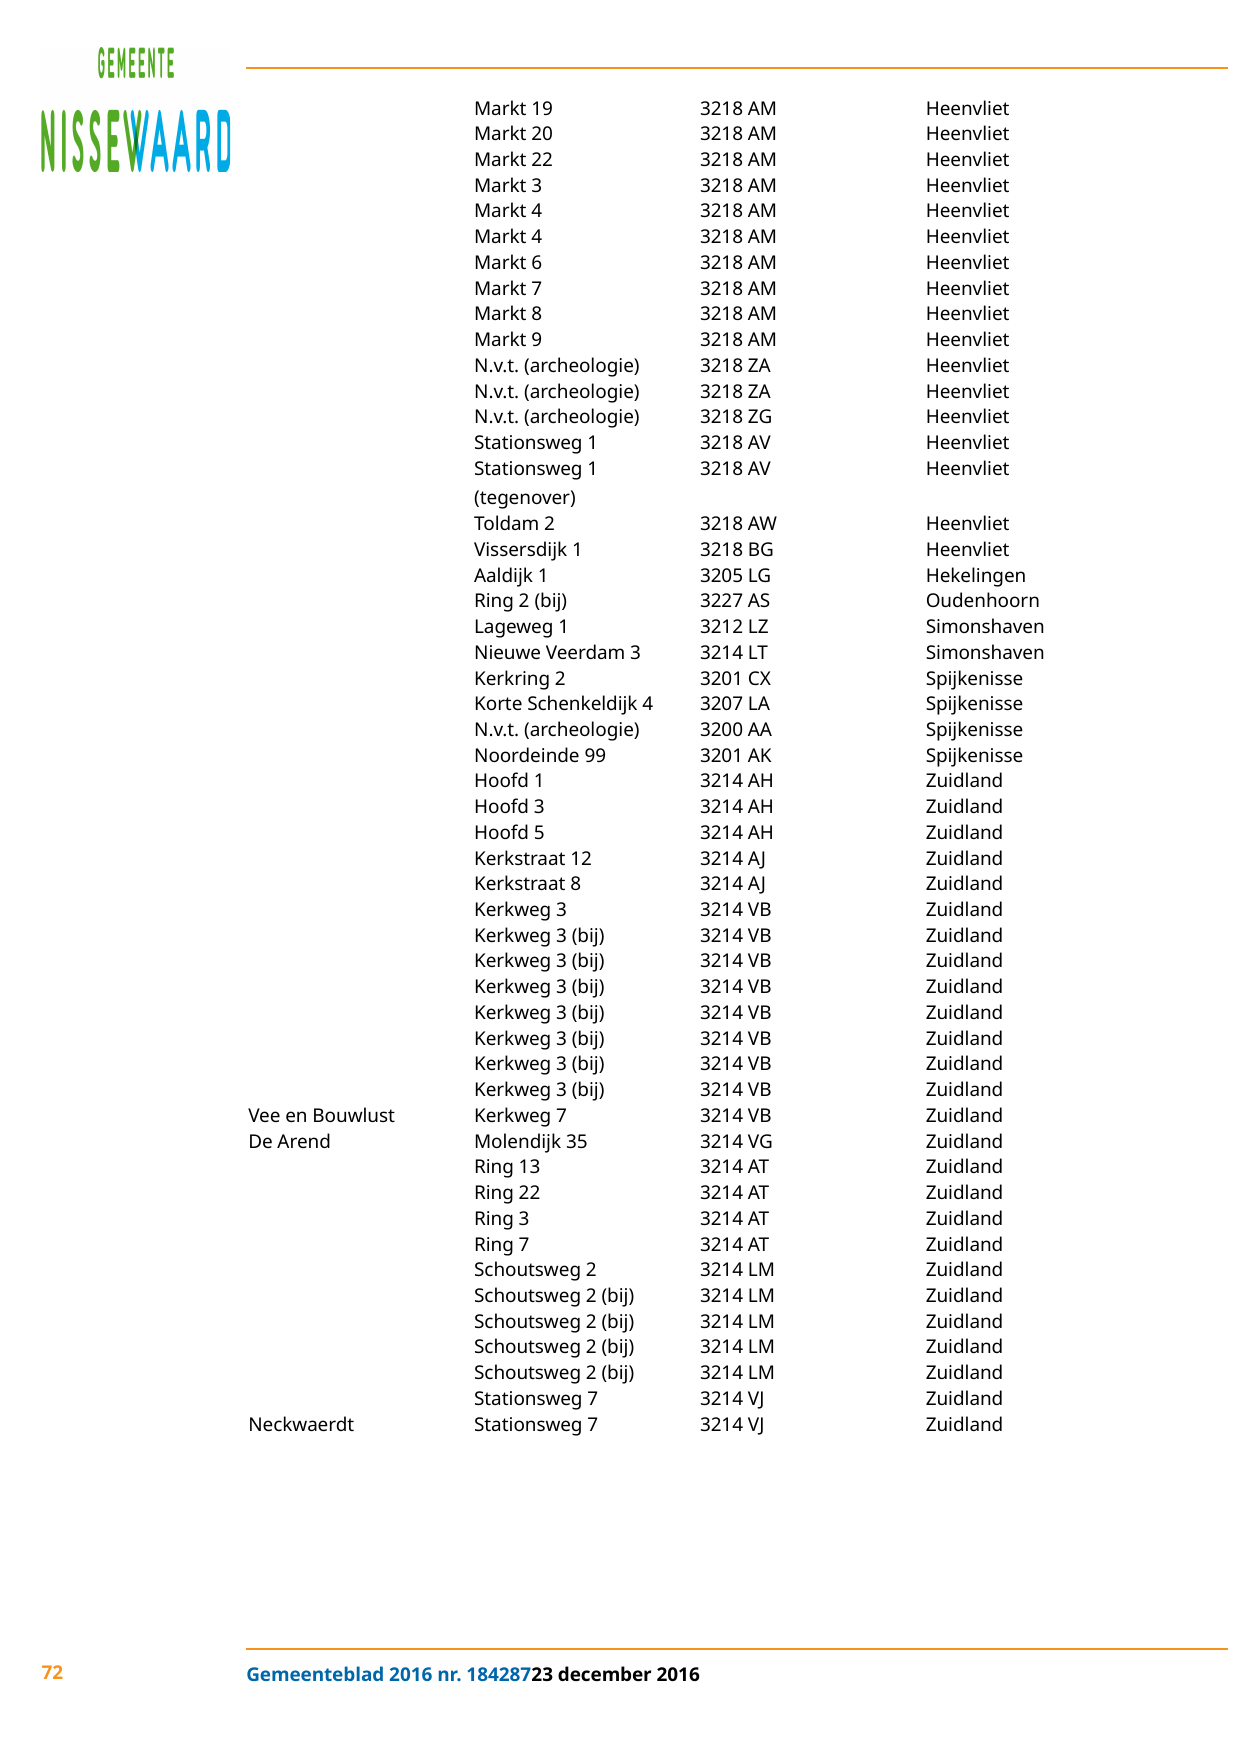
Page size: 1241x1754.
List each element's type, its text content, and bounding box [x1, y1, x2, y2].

table_cell Hoofd 1 [474, 768, 700, 793]
picture [201, 122, 206, 138]
table_cell Zuidland [926, 1334, 1152, 1359]
table_cell 3214 LM [700, 1256, 926, 1282]
table_cell Markt 20 [474, 121, 700, 146]
table_cell 3214 VJ [700, 1385, 926, 1411]
table_cell 3214 LM [700, 1282, 926, 1308]
table_cell Schoutsweg 2 [474, 1256, 700, 1282]
table_cell [248, 1025, 474, 1051]
table_cell 3214 AT [700, 1231, 926, 1256]
table_cell Heenvliet [926, 429, 1152, 455]
table_cell [248, 224, 474, 249]
table_cell [248, 871, 474, 896]
table_cell Markt 19 [474, 95, 700, 121]
table_cell Hekelingen [926, 562, 1152, 587]
table_cell Heenvliet [926, 510, 1152, 536]
table_cell Neckwaerdt [248, 1411, 474, 1437]
table_cell [248, 974, 474, 999]
table_cell Zuidland [926, 1385, 1152, 1411]
table_cell 3218 AM [700, 95, 926, 121]
table_cell [248, 690, 474, 716]
table_cell Zuidland [926, 871, 1152, 896]
table_cell Zuidland [926, 948, 1152, 973]
table_cell [248, 1076, 474, 1102]
table_cell Zuidland [926, 1231, 1152, 1256]
table_cell [248, 95, 474, 121]
table_cell Markt 22 [474, 146, 700, 172]
table_cell Zuidland [926, 1179, 1152, 1205]
table_cell Kerkweg 3 (bij) [474, 1051, 700, 1076]
table_cell [248, 429, 474, 455]
table_cell Markt 7 [474, 275, 700, 301]
table_cell 3214 AJ [700, 871, 926, 896]
table_cell [248, 768, 474, 793]
table_cell Vee en Bouwlust [248, 1102, 474, 1128]
table_cell 3207 LA [700, 690, 926, 716]
table_cell 3218 AM [700, 249, 926, 275]
picture [222, 122, 227, 160]
table_cell 3218 AV [700, 429, 926, 455]
picture [41, 47, 231, 172]
table_cell 3214 AH [700, 819, 926, 845]
table_cell 3214 AT [700, 1179, 926, 1205]
table_cell Toldam 2 [474, 510, 700, 536]
table_cell Aaldijk 1 [474, 562, 700, 587]
table_cell Hoofd 3 [474, 793, 700, 819]
table_cell [248, 249, 474, 275]
table_cell 3214 VB [700, 1051, 926, 1076]
table_cell Zuidland [926, 1205, 1152, 1231]
table_cell [248, 172, 474, 198]
table_cell 3214 VB [700, 1102, 926, 1128]
table_cell Zuidland [926, 1154, 1152, 1179]
table_cell 3214 VB [700, 1076, 926, 1102]
table_cell [248, 404, 474, 429]
table_cell [248, 1179, 474, 1205]
table_cell Markt 3 [474, 172, 700, 198]
table_cell Zuidland [926, 1102, 1152, 1128]
table_cell Heenvliet [926, 275, 1152, 301]
table_cell N.v.t. (archeologie) [474, 378, 700, 403]
table_cell Kerkweg 3 (bij) [474, 999, 700, 1025]
table_cell 3218 ZA [700, 352, 926, 378]
table_cell Heenvliet [926, 378, 1152, 403]
table_cell [248, 922, 474, 948]
table_cell Heenvliet [926, 95, 1152, 121]
table_cell Zuidland [926, 1256, 1152, 1282]
table_cell [248, 639, 474, 665]
table_cell Vissersdijk 1 [474, 536, 700, 562]
table_cell Heenvliet [926, 121, 1152, 146]
table_cell 3227 AS [700, 588, 926, 613]
table_cell [248, 948, 474, 973]
table_cell 3218 AM [700, 121, 926, 146]
table_cell Zuidland [926, 896, 1152, 922]
table_cell Spijkenisse [926, 690, 1152, 716]
table_cell Nieuwe Veerdam 3 [474, 639, 700, 665]
table_cell [248, 1051, 474, 1076]
table_cell 3214 VB [700, 1025, 926, 1051]
table_cell 3218 AM [700, 275, 926, 301]
table_cell 3218 ZA [700, 378, 926, 403]
table_cell N.v.t. (archeologie) [474, 404, 700, 429]
table_cell Heenvliet [926, 536, 1152, 562]
table_cell Kerkweg 7 [474, 1102, 700, 1128]
table_cell Heenvliet [926, 455, 1152, 510]
table_cell Kerkring 2 [474, 665, 700, 690]
table_cell [248, 1308, 474, 1334]
table_cell [248, 326, 474, 352]
table_cell Zuidland [926, 1025, 1152, 1051]
table_cell Kerkstraat 8 [474, 871, 700, 896]
table_cell [248, 121, 474, 146]
table_cell Spijkenisse [926, 716, 1152, 742]
table_cell Markt 6 [474, 249, 700, 275]
table_cell N.v.t. (archeologie) [474, 716, 700, 742]
table_cell 3214 VG [700, 1128, 926, 1153]
table_cell 3214 LT [700, 639, 926, 665]
table_cell [248, 536, 474, 562]
table_cell [248, 562, 474, 587]
table_cell 3214 LM [700, 1359, 926, 1385]
table_cell [248, 1385, 474, 1411]
table_cell Simonshaven [926, 639, 1152, 665]
table_cell 3201 AK [700, 742, 926, 768]
table_cell 3214 VB [700, 922, 926, 948]
table_cell [248, 1282, 474, 1308]
table_cell Zuidland [926, 1128, 1152, 1153]
table_cell [248, 1154, 474, 1179]
table_cell [248, 510, 474, 536]
table_cell Markt 4 [474, 224, 700, 249]
table_cell Ring 22 [474, 1179, 700, 1205]
table_cell 3218 AM [700, 146, 926, 172]
table_cell [248, 845, 474, 871]
table_cell 3214 AJ [700, 845, 926, 871]
table_cell Stationsweg 1 (tegenover) [474, 455, 700, 510]
table_cell Heenvliet [926, 352, 1152, 378]
table_cell Stationsweg 7 [474, 1385, 700, 1411]
table_cell Kerkweg 3 (bij) [474, 1025, 700, 1051]
table_cell [248, 588, 474, 613]
table_cell [248, 999, 474, 1025]
table_cell [248, 1359, 474, 1385]
table_cell [248, 665, 474, 690]
table_cell 3214 VB [700, 974, 926, 999]
table_cell 3218 ZG [700, 404, 926, 429]
table_cell Heenvliet [926, 301, 1152, 326]
table_cell 3218 AV [700, 455, 926, 510]
table_cell Markt 8 [474, 301, 700, 326]
table_cell Zuidland [926, 1282, 1152, 1308]
table_cell Markt 9 [474, 326, 700, 352]
table_cell Ring 3 [474, 1205, 700, 1231]
table_cell Zuidland [926, 1359, 1152, 1385]
table_cell De Arend [248, 1128, 474, 1153]
table_cell [248, 378, 474, 403]
table_cell Stationsweg 7 [474, 1411, 700, 1437]
table_cell Spijkenisse [926, 665, 1152, 690]
table_cell Kerkweg 3 (bij) [474, 948, 700, 973]
table_cell [248, 896, 474, 922]
table_cell Zuidland [926, 1411, 1152, 1437]
table_cell Stationsweg 1 [474, 429, 700, 455]
picture [200, 151, 206, 172]
table_cell Oudenhoorn [926, 588, 1152, 613]
table_cell Zuidland [926, 922, 1152, 948]
table_cell 3214 VB [700, 948, 926, 973]
picture [154, 157, 165, 172]
table_cell Hoofd 5 [474, 819, 700, 845]
table_cell 3218 AM [700, 326, 926, 352]
table_cell Heenvliet [926, 224, 1152, 249]
table_cell 3200 AA [700, 716, 926, 742]
table_cell Schoutsweg 2 (bij) [474, 1359, 700, 1385]
table_cell Ring 2 (bij) [474, 588, 700, 613]
table_cell Zuidland [926, 819, 1152, 845]
table_cell 3218 AM [700, 301, 926, 326]
table_cell [248, 146, 474, 172]
table_cell Heenvliet [926, 249, 1152, 275]
table_cell [248, 819, 474, 845]
table_cell 3218 AW [700, 510, 926, 536]
table_cell [248, 793, 474, 819]
table_cell Zuidland [926, 1076, 1152, 1102]
table_cell 3214 VJ [700, 1411, 926, 1437]
table_cell [248, 613, 474, 639]
table_cell Zuidland [926, 974, 1152, 999]
table_cell Kerkweg 3 (bij) [474, 922, 700, 948]
table_cell Zuidland [926, 1308, 1152, 1334]
table_cell [248, 742, 474, 768]
table_cell 3214 LM [700, 1308, 926, 1334]
table_cell 3214 AT [700, 1205, 926, 1231]
table_cell 3214 LM [700, 1334, 926, 1359]
table_cell Kerkstraat 12 [474, 845, 700, 871]
table_cell Zuidland [926, 845, 1152, 871]
table_cell Heenvliet [926, 172, 1152, 198]
table_cell Ring 7 [474, 1231, 700, 1256]
table_cell [248, 1231, 474, 1256]
table_cell Noordeinde 99 [474, 742, 700, 768]
table_cell Korte Schenkeldijk 4 [474, 690, 700, 716]
table_cell Zuidland [926, 999, 1152, 1025]
table_cell Zuidland [926, 1051, 1152, 1076]
table_cell 3218 AM [700, 172, 926, 198]
table_cell [248, 275, 474, 301]
table_cell 3214 VB [700, 999, 926, 1025]
table_cell Schoutsweg 2 (bij) [474, 1282, 700, 1308]
table_cell Molendijk 35 [474, 1128, 700, 1153]
table_cell [248, 352, 474, 378]
table_cell Schoutsweg 2 (bij) [474, 1308, 700, 1334]
table_cell 3218 BG [700, 536, 926, 562]
table_cell 3218 AM [700, 224, 926, 249]
picture [176, 157, 187, 172]
table_cell Zuidland [926, 768, 1152, 793]
table_cell Lageweg 1 [474, 613, 700, 639]
table_cell [248, 1256, 474, 1282]
table_cell [248, 198, 474, 223]
table_cell Heenvliet [926, 146, 1152, 172]
table_cell [248, 1334, 474, 1359]
table_cell [248, 455, 474, 510]
table_cell 3214 AH [700, 768, 926, 793]
table_cell 3205 LG [700, 562, 926, 587]
table_cell [248, 1205, 474, 1231]
table_cell Kerkweg 3 [474, 896, 700, 922]
table_cell N.v.t. (archeologie) [474, 352, 700, 378]
table_cell Markt 4 [474, 198, 700, 223]
table_cell 3201 CX [700, 665, 926, 690]
table_cell Kerkweg 3 (bij) [474, 1076, 700, 1102]
table_cell Heenvliet [926, 198, 1152, 223]
table_cell [248, 716, 474, 742]
table_cell Ring 13 [474, 1154, 700, 1179]
table_cell Simonshaven [926, 613, 1152, 639]
table_cell 3214 VB [700, 896, 926, 922]
table_cell 3214 AT [700, 1154, 926, 1179]
table_cell Kerkweg 3 (bij) [474, 974, 700, 999]
table_cell Schoutsweg 2 (bij) [474, 1334, 700, 1359]
table_cell 3214 AH [700, 793, 926, 819]
table_cell Zuidland [926, 793, 1152, 819]
table_cell 3218 AM [700, 198, 926, 223]
table_cell [248, 301, 474, 326]
table_cell 3212 LZ [700, 613, 926, 639]
table_cell Heenvliet [926, 404, 1152, 429]
table_cell Spijkenisse [926, 742, 1152, 768]
table_cell Heenvliet [926, 326, 1152, 352]
